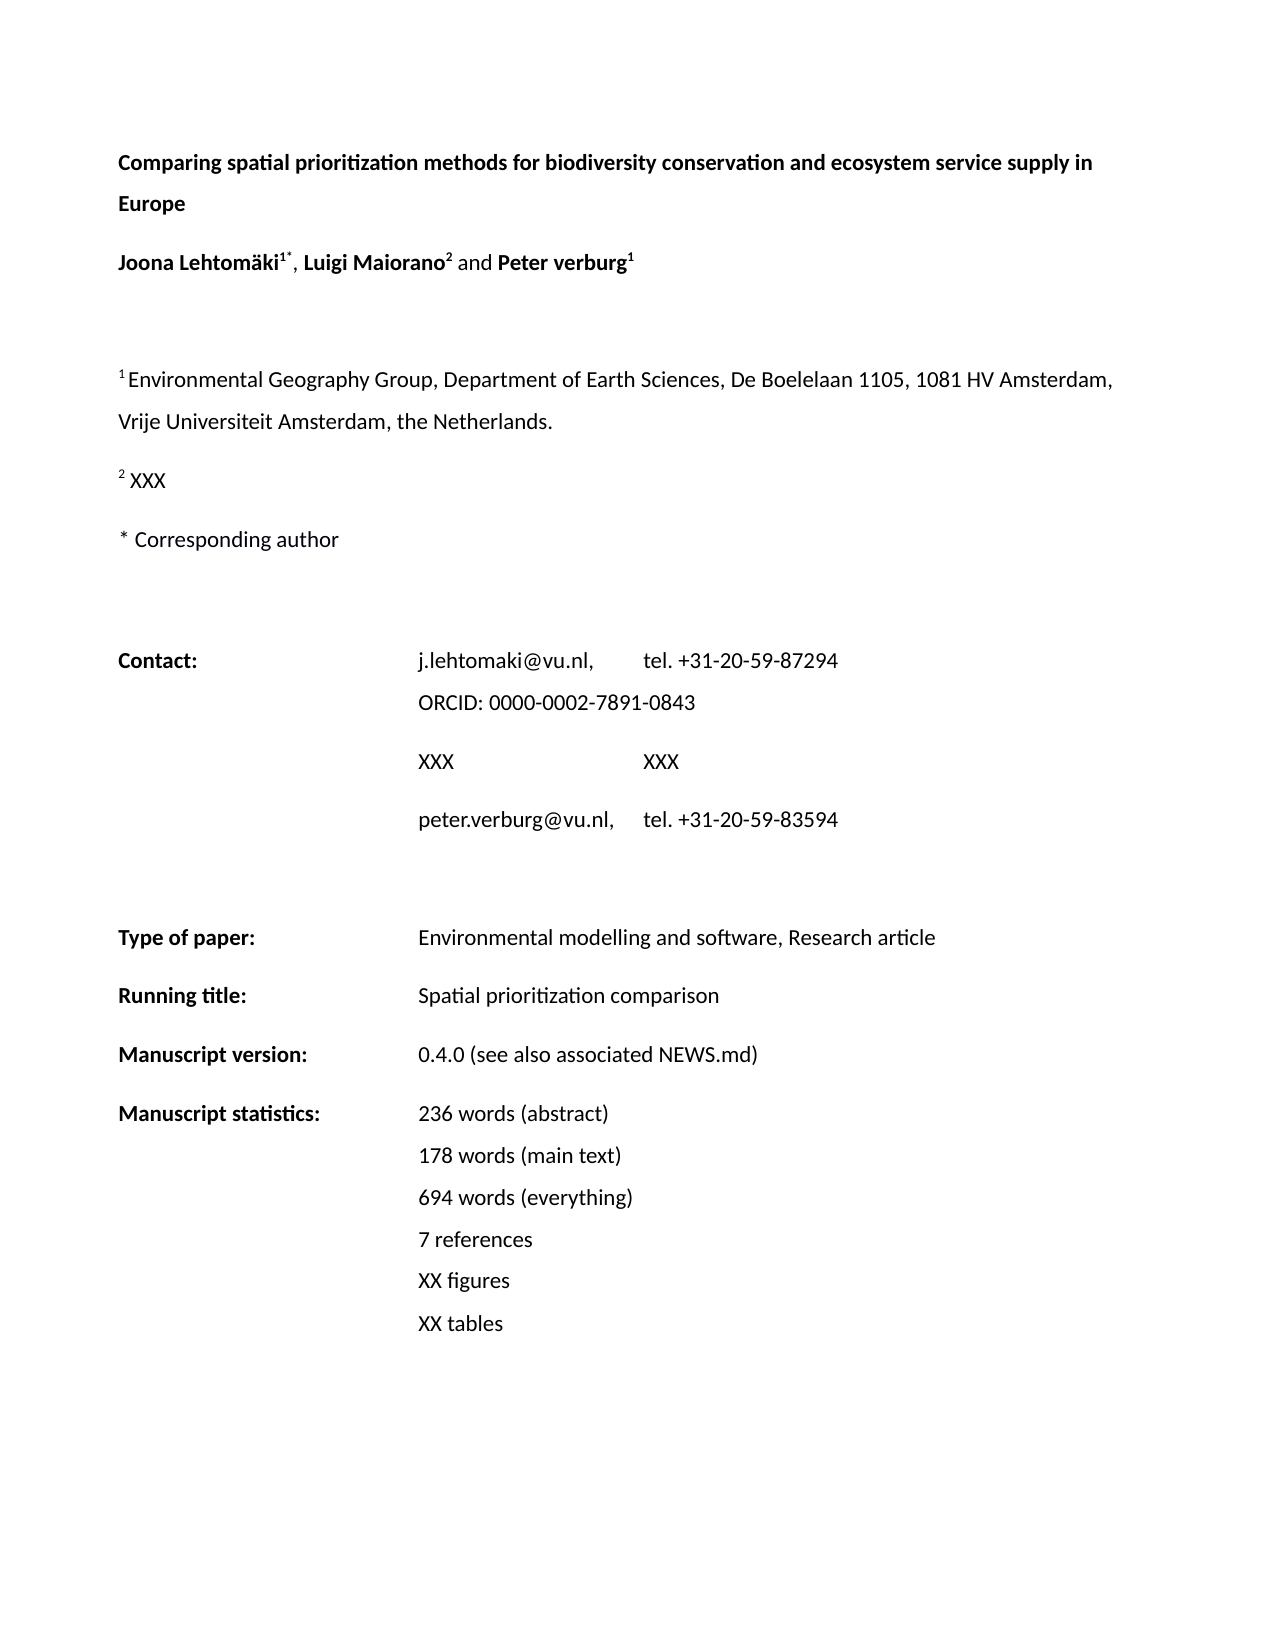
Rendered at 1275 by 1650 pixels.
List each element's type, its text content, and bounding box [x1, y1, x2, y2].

text Running title: Spatial prioritization comparison [118, 981, 1157, 1009]
text 1 Environmental Geography Group, Department of Earth Sciences, De Boelelaan 1105, 1081 HV Amsterdam, Vrije Universiteit Amsterdam, the Netherlands. [118, 366, 1157, 436]
text Contact: j.lehtomaki@vu.nl, tel. +31-20-59-87294 ORCID: 0000-0002-7891-0843 [118, 646, 1157, 716]
text XXX XXX [118, 747, 1157, 775]
text Manuscript statistics: 236 words (abstract) 178 words (main text) 694 words (everything) 7 references XX figures XX tables [118, 1099, 1157, 1337]
text * Corresponding author [118, 525, 1157, 553]
text Type of paper: Environmental modelling and software, Research article [118, 923, 1157, 951]
text 2 XXX [118, 466, 1157, 494]
text Joona Lehtomäki1*, Luigi Maiorano2 and Peter verburg1 [118, 248, 1157, 276]
text peter.verburg@vu.nl, tel. +31-20-59-83594 [118, 806, 1157, 833]
text Manuscript version: 0.4.0 (see also associated NEWS.md) [118, 1040, 1157, 1068]
text Comparing spatial prioritization methods for biodiversity conservation and ecosystem service supply in Europe [118, 148, 1157, 218]
